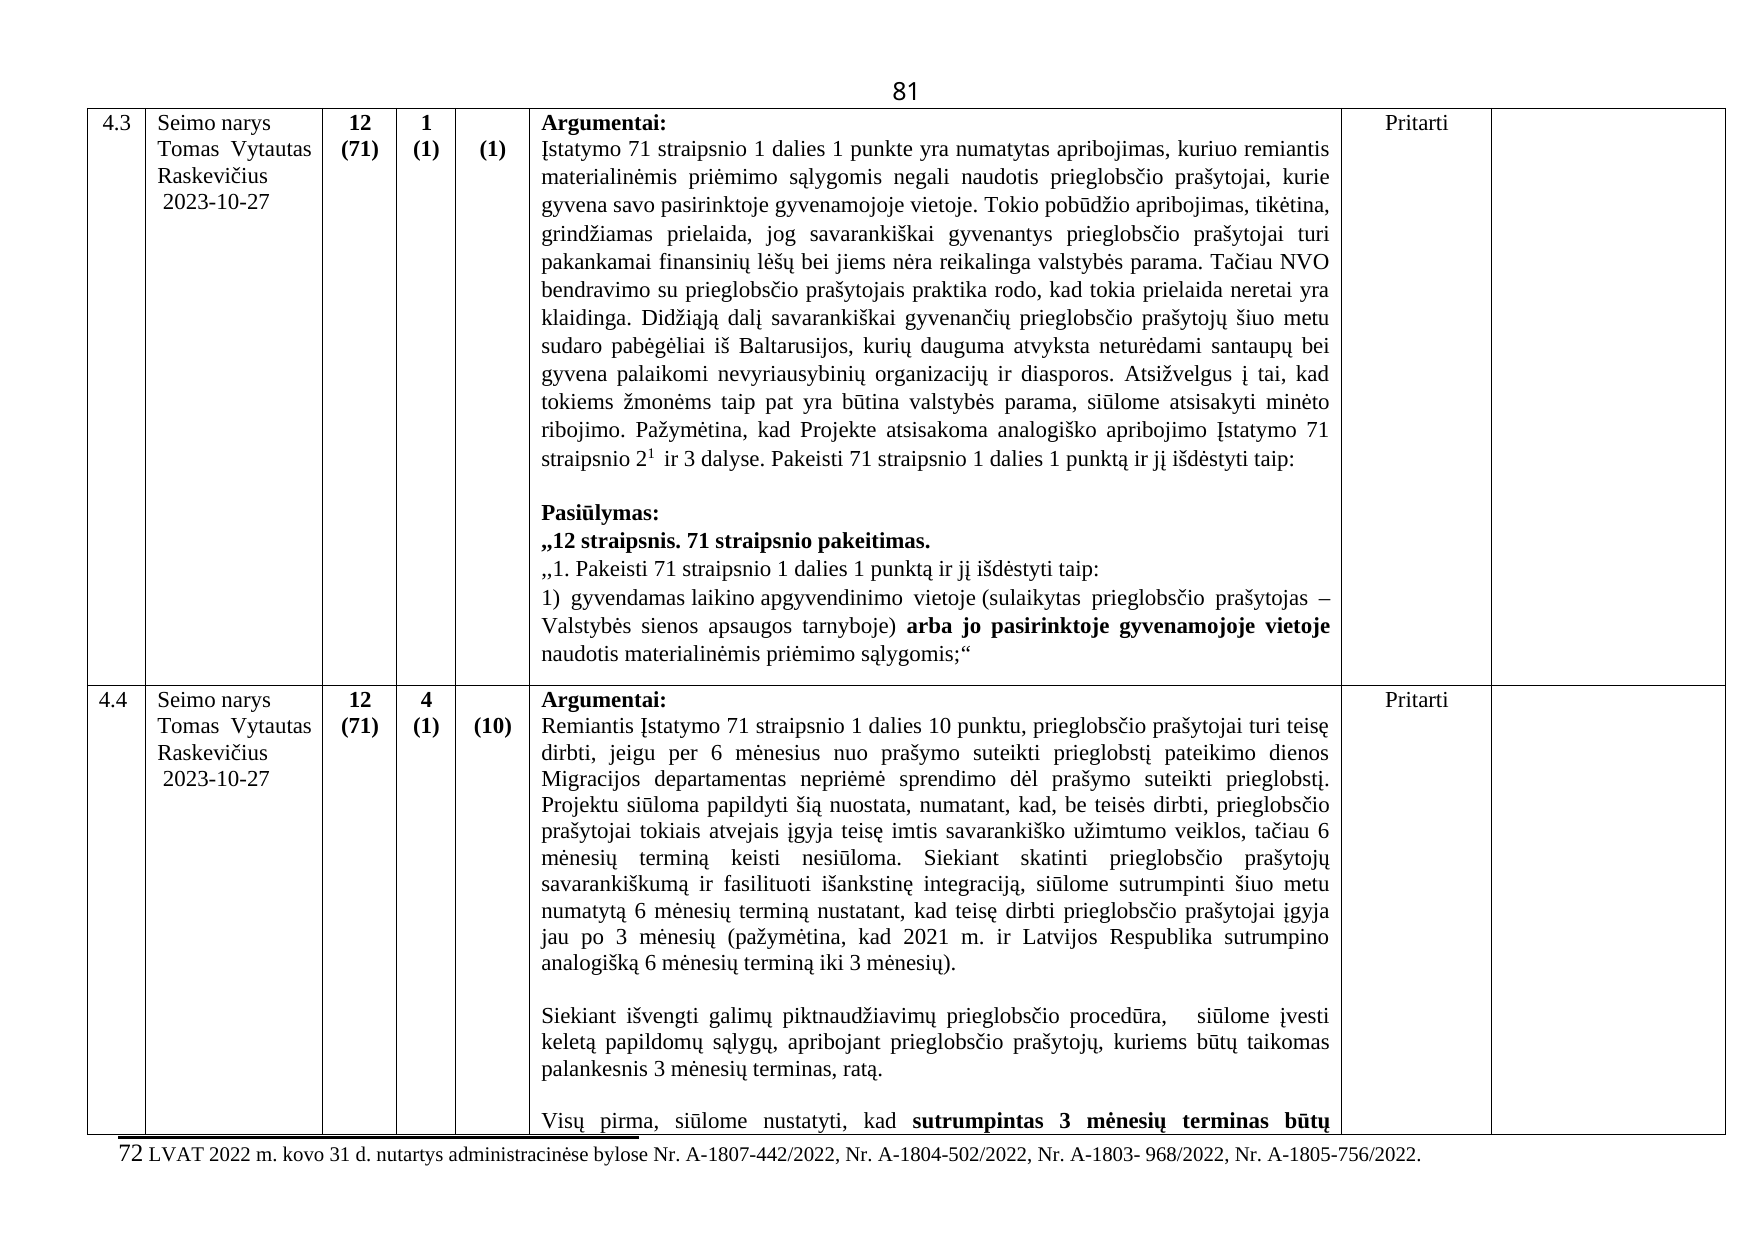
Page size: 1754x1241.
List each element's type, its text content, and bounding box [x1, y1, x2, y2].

table_cell [1492, 686, 1725, 1134]
table_cell 12 (71) [323, 686, 396, 1134]
table_cell 4.4 [88, 686, 145, 1134]
table_cell Argumentai: Remiantis Įstatymo 71 straipsnio 1 dalies 10 punktu, prieglobsčio prašytojai turi teisę dirbti, jeigu per 6 mėnesius nuo prašymo suteikti prieglobstį pateikimo dienos Migracijos departamentas nepriėmė sprendimo dėl prašymo suteikti prieglobstį. Projektu siūloma papildyti šią nuostata, numatant, kad, be teisės dirbti, prieglobsčio prašytojai tokiais atvejais įgyja teisę imtis savarankiško užimtumo veiklos, tačiau 6 mėnesių terminą keisti nesiūloma. Siekiant skatinti prieglobsčio prašytojų savarankiškumą ir fasilituoti išankstinę integraciją, siūlome sutrumpinti šiuo metu numatytą 6 mėnesių terminą nustatant, kad teisę dirbti prieglobsčio prašytojai įgyja jau po 3 mėnesių (pažymėtina, kad 2021 m. ir Latvijos Respublika sutrumpino analogišką 6 mėnesių terminą iki 3 mėnesių). Siekiant išvengti galimų piktnaudžiavimų prieglobsčio procedūra, siūlome įvesti keletą papildomų sąlygų, apribojant prieglobsčio prašytojų, kuriems būtų taikomas palankesnis 3 mėnesių terminas, ratą. Visų pirma, siūlome nustatyti, kad sutrumpintas 3 mėnesių terminas būtų [530, 686, 1341, 1134]
table_cell 12 (71) [323, 109, 396, 685]
table_cell Pritarti [1342, 686, 1491, 1134]
table_cell Seimo narys Tomas Vytautas Raskevičius 2023-10-27 [146, 109, 322, 685]
table_cell Argumentai: Įstatymo 71 straipsnio 1 dalies 1 punkte yra numatytas apribojimas, kuriuo remiantis materialinėmis priėmimo sąlygomis negali naudotis prieglobsčio prašytojai, kurie gyvena savo pasirinktoje gyvenamojoje vietoje. Tokio pobūdžio apribojimas, tikėtina, grindžiamas prielaida, jog savarankiškai gyvenantys prieglobsčio prašytojai turi pakankamai finansinių lėšų bei jiems nėra reikalinga valstybės parama. Tačiau NVO bendravimo su prieglobsčio prašytojais praktika rodo, kad tokia prielaida neretai yra klaidinga. Didžiąją dalį savarankiškai gyvenančių prieglobsčio prašytojų šiuo metu sudaro pabėgėliai iš Baltarusijos, kurių dauguma atvyksta neturėdami santaupų bei gyvena palaikomi nevyriausybinių organizacijų ir diasporos. Atsižvelgus į tai, kad tokiems žmonėms taip pat yra būtina valstybės parama, siūlome atsisakyti minėto ribojimo. Pažymėtina, kad Projekte atsisakoma analogiško apribojimo Įstatymo 71 straipsnio 21 ir 3 dalyse. Pakeisti 71 straipsnio 1 dalies 1 punktą ir jį išdėstyti taip: Pasiūlymas: ,,12 straipsnis. 71 straipsnio pakeitimas. ,,1. Pakeisti 71 straipsnio 1 dalies 1 punktą ir jį išdėstyti taip: 1) gyvendamas laikino apgyvendinimo vietoje (sulaikytas prieglobsčio prašytojas – Valstybės sienos apsaugos tarnyboje) arba jo pasirinktoje gyvenamojoje vietoje naudotis materialinėmis priėmimo sąlygomis;“ [530, 109, 1341, 685]
table_cell (1) [456, 109, 529, 685]
table_cell Seimo narys Tomas Vytautas Raskevičius 2023-10-27 [146, 686, 322, 1134]
table_cell 4.3 [88, 109, 145, 685]
table_cell 4 (1) [397, 686, 455, 1134]
table_cell Pritarti [1342, 109, 1491, 685]
table_cell (10) [456, 686, 529, 1134]
table_cell [1492, 109, 1725, 685]
table_cell 1 (1) [397, 109, 455, 685]
